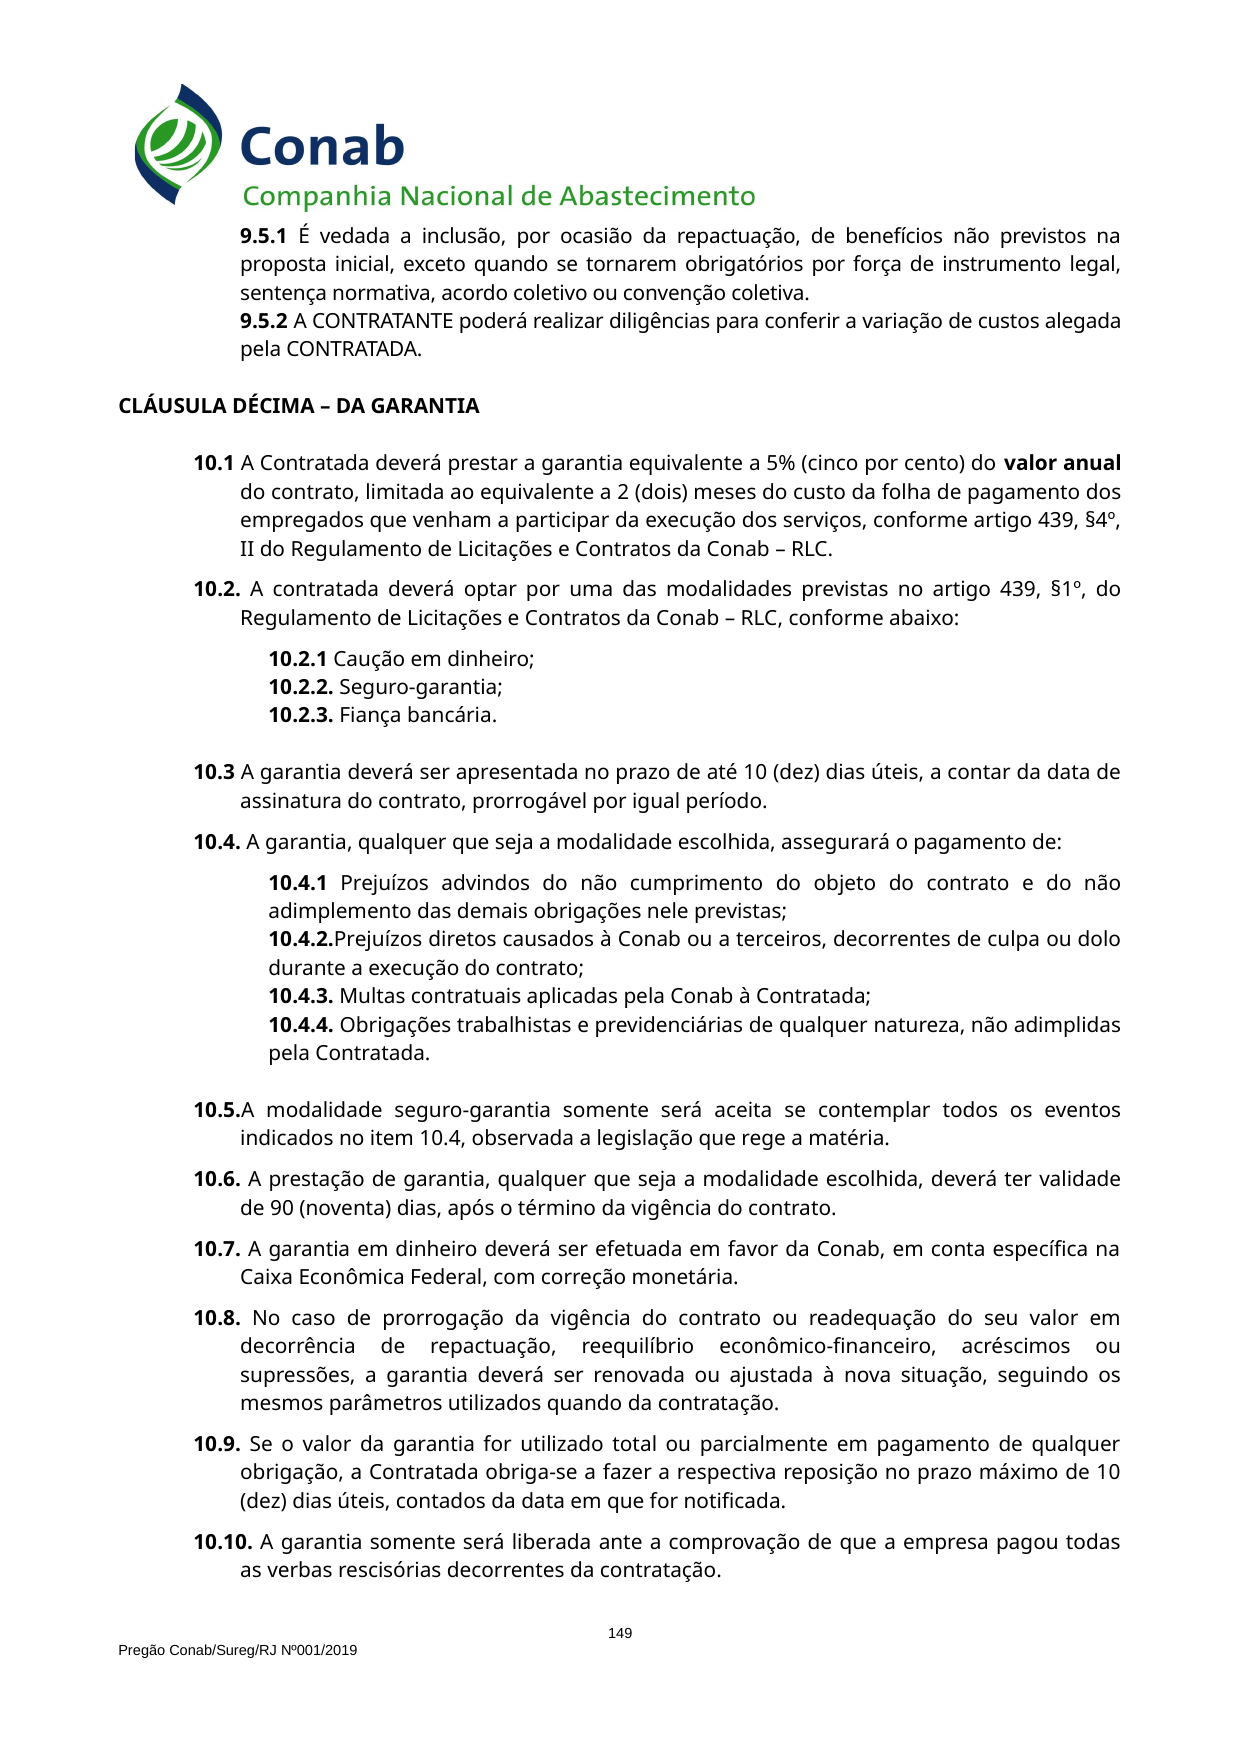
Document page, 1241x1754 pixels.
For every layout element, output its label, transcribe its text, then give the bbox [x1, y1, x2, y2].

text 10.7. A garantia em dinheiro deverá ser efetuada em favor da Conab, em conta específica na Caixa Econômica Federal, com correção monetária. [193, 1234, 1122, 1291]
text 10.3 A garantia deverá ser apresentada no prazo de até 10 (dez) dias úteis, a contar da data de assinatura do contrato, prorrogável por igual período. [193, 757, 1122, 814]
picture [134, 84, 755, 212]
list 10.2.2. Seguro-garantia; [231, 672, 1122, 701]
text 10.1 A Contratada deverá prestar a garantia equivalente a 5% (cinco por cento) do valor anual do contrato, limitada ao equivalente a 2 (dois) meses do custo da folha de pagamento dos empregados que venham a participar da execução dos serviços, conforme artigo 439, §4º, II do Regulamento de Licitações e Contratos da Conab – RLC. [193, 448, 1122, 562]
list 10.4.1 Prejuízos advindos do não cumprimento do objeto do contrato e do não adimplemento das demais obrigações nele previstas; [231, 868, 1122, 924]
list 9.5.2 A CONTRATANTE poderá realizar diligências para conferir a variação de custos alegada pela CONTRATADA. [193, 306, 1122, 363]
text 10.5.A modalidade seguro-garantia somente será aceita se contemplar todos os eventos indicados no item 10.4, observada a legislação que rege a matéria. [193, 1095, 1122, 1152]
text 10.4. A garantia, qualquer que seja a modalidade escolhida, assegurará o pagamento de: [193, 827, 1122, 855]
list 10.4.4. Obrigações trabalhistas e previdenciárias de qualquer natureza, não adimplidas pela Contratada. [231, 1010, 1122, 1067]
text 10.2. A contratada deverá optar por uma das modalidades previstas no artigo 439, §1º, do Regulamento de Licitações e Contratos da Conab – RLC, conforme abaixo: [193, 574, 1122, 631]
text 10.10. A garantia somente será liberada ante a comprovação de que a empresa pagou todas as verbas rescisórias decorrentes da contratação. [193, 1527, 1122, 1584]
list 9.5.1 É vedada a inclusão, por ocasião da repactuação, de benefícios não previstos na proposta inicial, exceto quando se tornarem obrigatórios por força de instrumento legal, sentença normativa, acordo coletivo ou convenção coletiva. [193, 221, 1122, 306]
text CLÁUSULA DÉCIMA – DA GARANTIA [118, 391, 1122, 420]
list 10.2.1 Caução em dinheiro; [231, 644, 1122, 672]
list 10.2.3. Fiança bancária. [231, 701, 1122, 729]
text 10.8. No caso de prorrogação da vigência do contrato ou readequação do seu valor em decorrência de repactuação, reequilíbrio econômico-financeiro, acréscimos ou supressões, a garantia deverá ser renovada ou ajustada à nova situação, seguindo os mesmos parâmetros utilizados quando da contratação. [193, 1303, 1122, 1417]
list 10.4.2.Prejuízos diretos causados à Conab ou a terceiros, decorrentes de culpa ou dolo durante a execução do contrato; [231, 924, 1122, 981]
text 10.9. Se o valor da garantia for utilizado total ou parcialmente em pagamento de qualquer obrigação, a Contratada obriga-se a fazer a respectiva reposição no prazo máximo de 10 (dez) dias úteis, contados da data em que for notificada. [193, 1429, 1122, 1514]
list 10.4.3. Multas contratuais aplicadas pela Conab à Contratada; [231, 981, 1122, 1010]
text 10.6. A prestação de garantia, qualquer que seja a modalidade escolhida, deverá ter validade de 90 (noventa) dias, após o término da vigência do contrato. [193, 1164, 1122, 1221]
